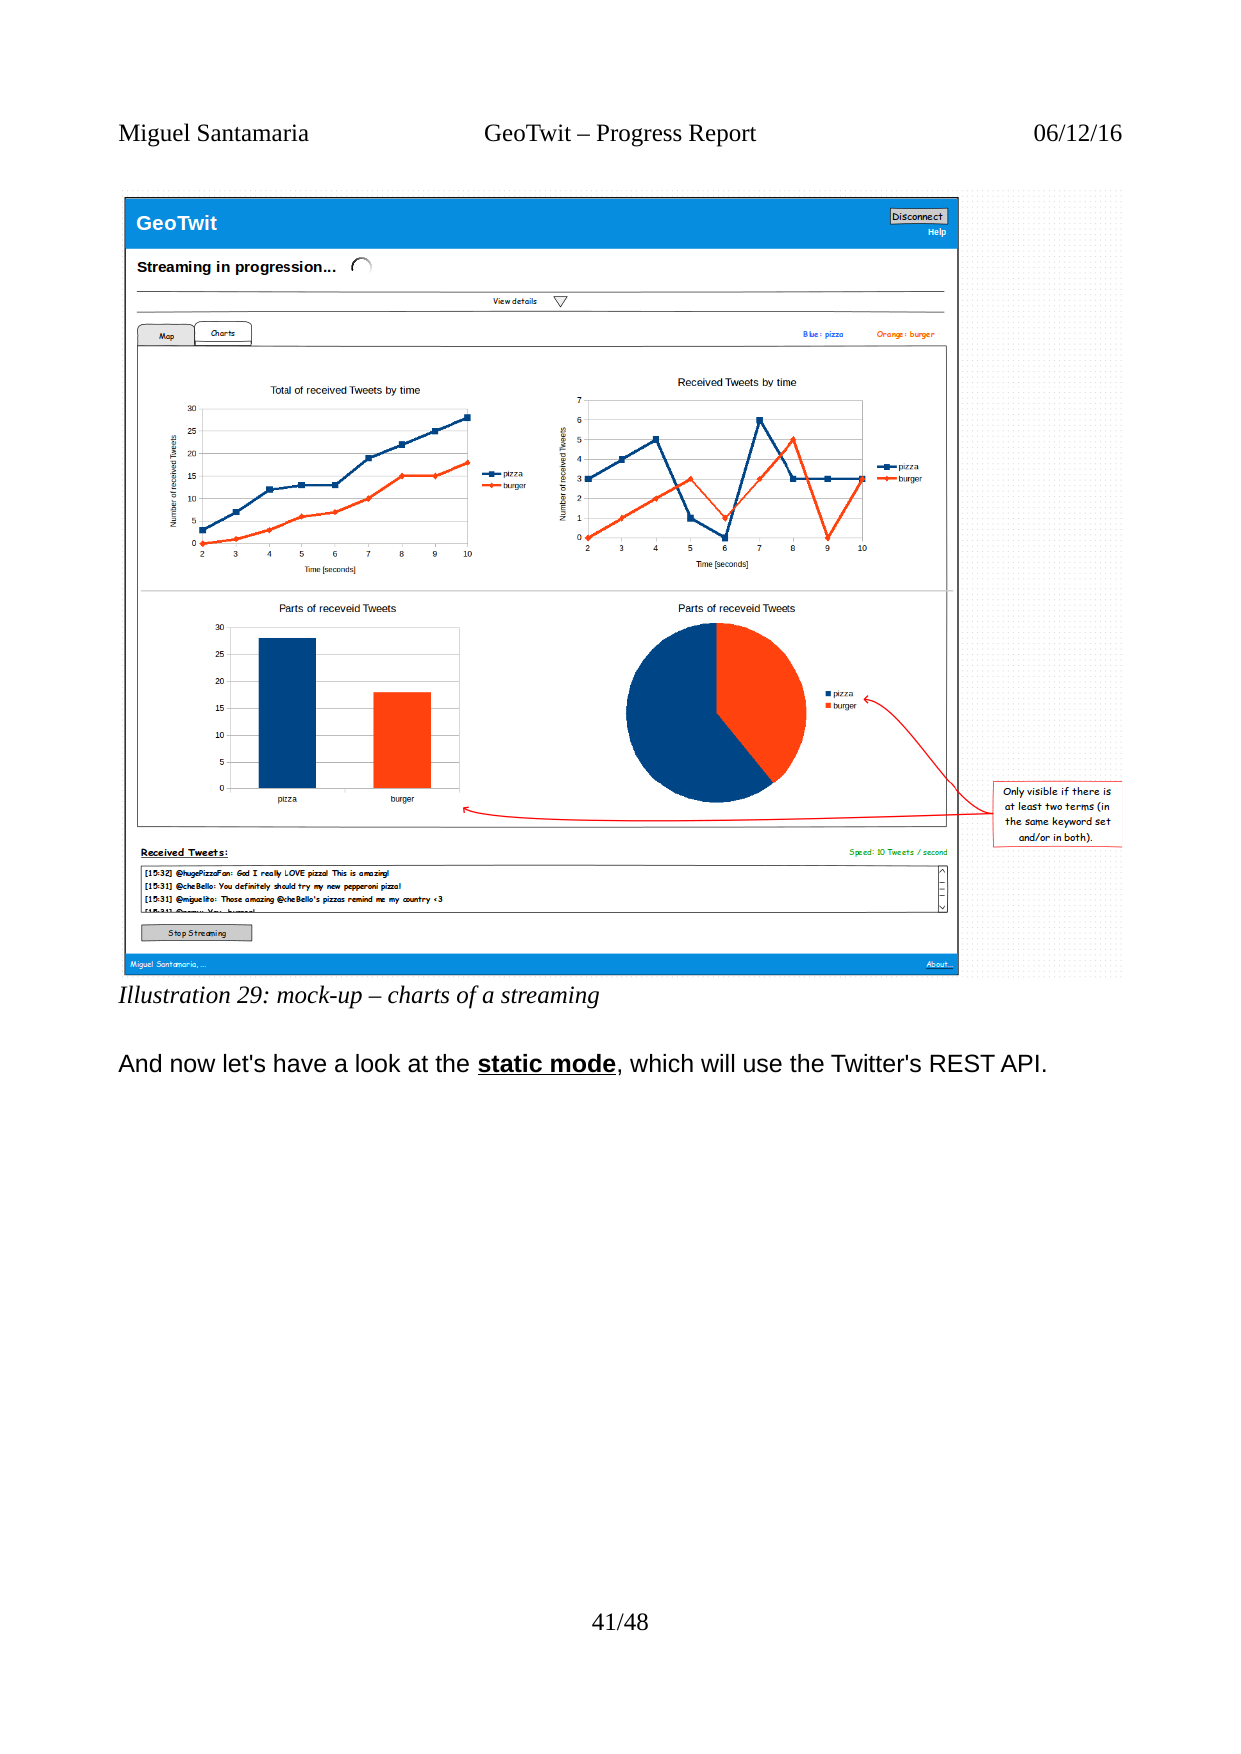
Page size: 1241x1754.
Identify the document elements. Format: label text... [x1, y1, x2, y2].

text [118, 176, 1122, 188]
picture [118, 188, 1123, 981]
text And now let's have a look at the static mode, which will use the Twitter's REST API. [118, 1009, 1122, 1078]
text Illustration 29: mock-up – charts of a streaming [118, 981, 1122, 1009]
